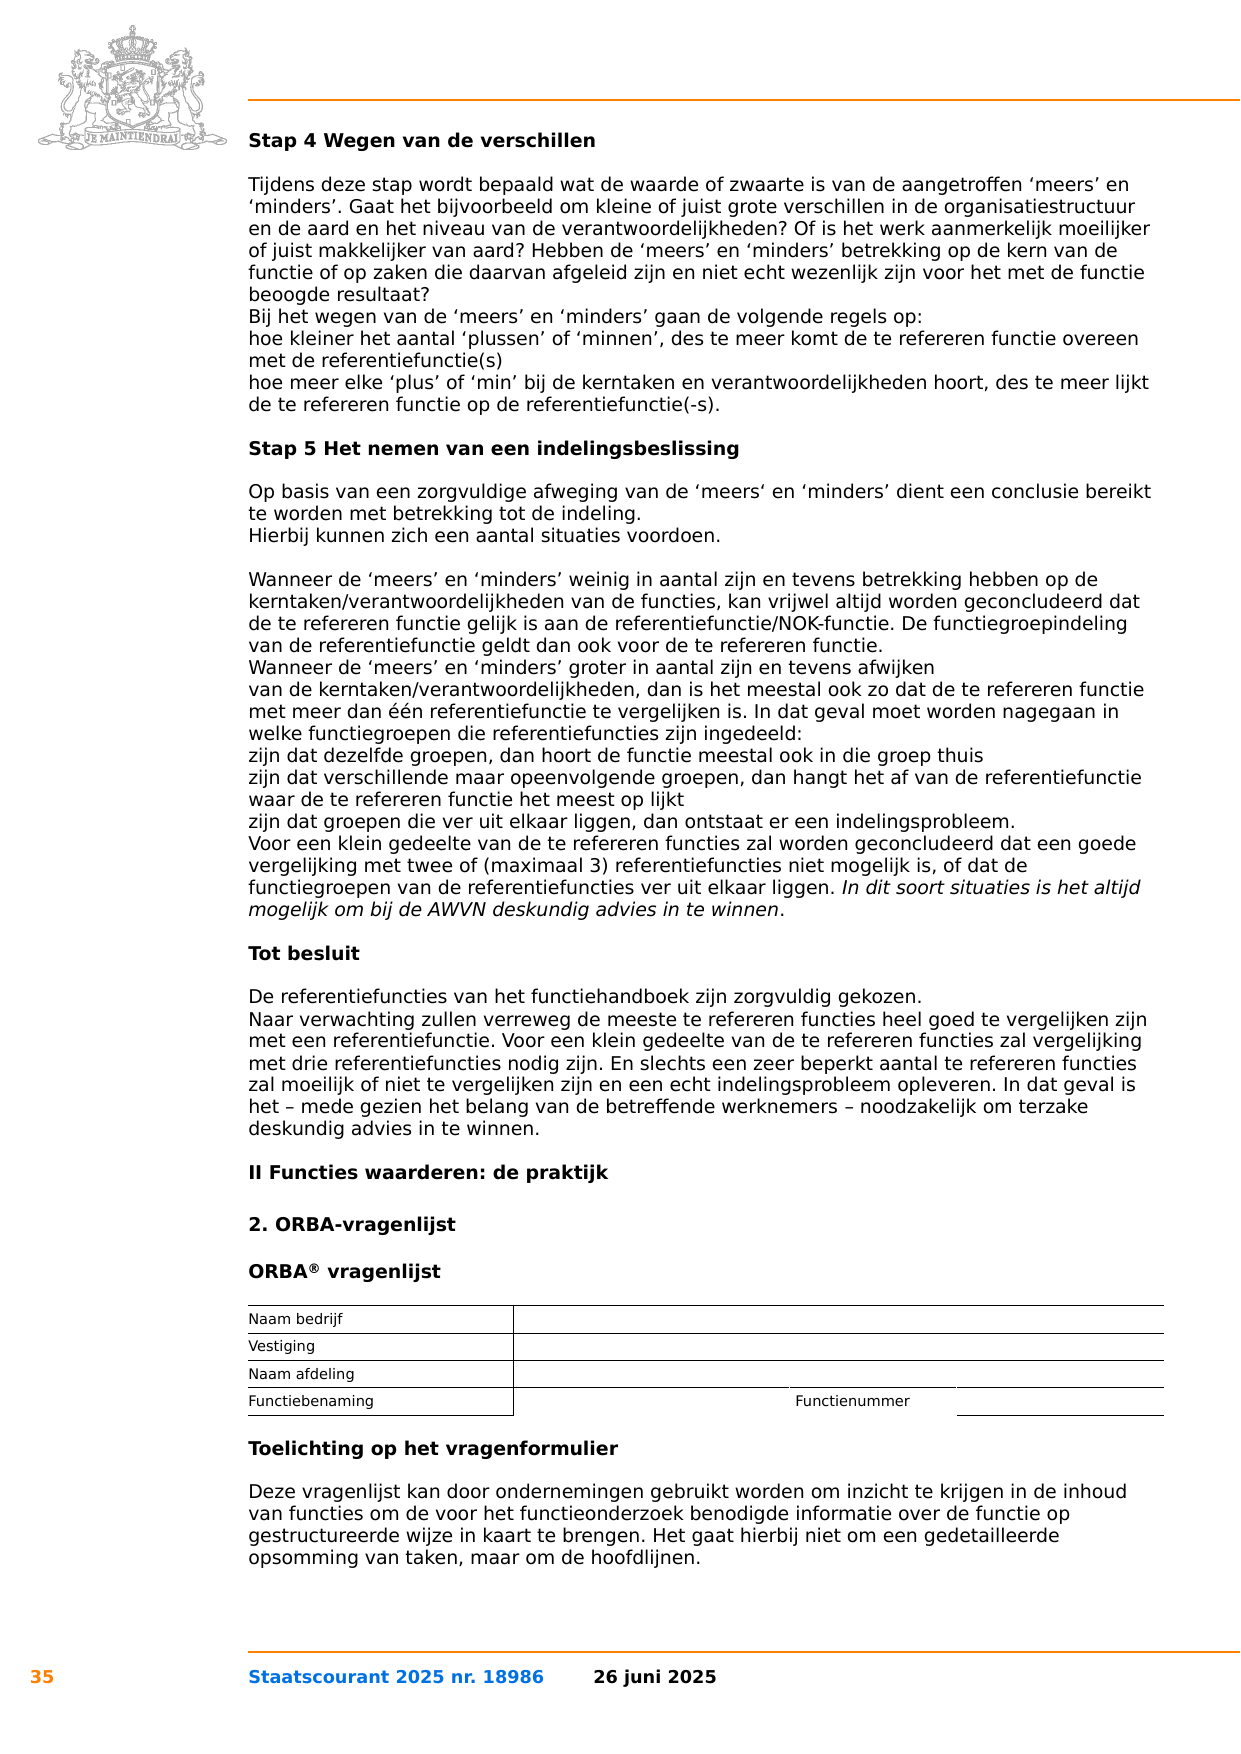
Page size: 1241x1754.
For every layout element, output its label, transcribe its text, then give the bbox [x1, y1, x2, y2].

text zijn dat verschillende maar opeenvolgende groepen, dan hangt het af van de referentiefunctie waar de te refereren functie het meest op lijkt [248, 767, 1163, 811]
text Naar verwachting zullen verreweg de meeste te refereren functies heel goed te vergelijken zijn met een referentiefunctie. Voor een klein gedeelte van de te refereren functies zal vergelijking met drie referentiefuncties nodig zijn. En slechts een zeer beperkt aantal te refereren functies zal moeilijk of niet te vergelijken zijn en een echt indelingsprobleem opleveren. In dat geval is het – mede gezien het belang van de betreffende werknemers – noodzakelijk om terzake deskundig advies in te winnen. [248, 1008, 1163, 1140]
table_cell Functienummer [790, 1388, 956, 1414]
text van de kerntaken/verantwoordelijkheden, dan is het meestal ook zo dat de te refereren functie met meer dan één referentiefunctie te vergelijken is. In dat geval moet worden nagegaan in welke functiegroepen die referentiefuncties zijn ingedeeld: [248, 679, 1163, 745]
table_cell Naam afdeling [248, 1361, 513, 1387]
table_cell [514, 1361, 1163, 1387]
text Tijdens deze stap wordt bepaald wat de waarde of zwaarte is van de aangetroffen ‘meers’ en ‘minders’. Gaat het bijvoorbeeld om kleine of juist grote verschillen in de organisatiestructuur en de aard en het niveau van de verantwoordelijkheden? Of is het werk aanmerkelijk moeilijker of juist makkelijker van aard? Hebben de ‘meers’ en ‘minders’ betrekking op de kern van de functie of op zaken die daarvan afgeleid zijn en niet echt wezenlijk zijn voor het met de functie beoogde resultaat? [248, 174, 1163, 306]
text zijn dat dezelfde groepen, dan hoort de functie meestal ook in die groep thuis [248, 745, 1163, 767]
table_cell [957, 1388, 1163, 1414]
text Op basis van een zorgvuldige afweging van de ‘meers‘ en ‘minders’ dient een conclusie bereikt te worden met betrekking tot de indeling. [248, 481, 1163, 525]
picture [38, 25, 227, 150]
table_header [514, 1306, 1163, 1332]
subtitle Toelichting op het vragenformulier [248, 1437, 1163, 1459]
subtitle ORBA® vragenlijst [248, 1261, 1163, 1283]
text hoe kleiner het aantal ‘plussen’ of ‘minnen’, des te meer komt de te refereren functie overeen met de referentiefunctie(s) [248, 328, 1163, 372]
table_header Naam bedrijf [248, 1306, 513, 1332]
subtitle Stap 5 Het nemen van een indelingsbeslissing [248, 437, 1163, 459]
table_cell [514, 1334, 1163, 1360]
text Hierbij kunnen zich een aantal situaties voordoen. [248, 525, 1163, 547]
table_cell Functiebenaming [248, 1388, 513, 1414]
subtitle 2. ORBA-vragenlijst [248, 1214, 1163, 1236]
table_cell Vestiging [248, 1334, 513, 1360]
subtitle Tot besluit [248, 943, 1163, 964]
text Wanneer de ‘meers’ en ‘minders’ weinig in aantal zijn en tevens betrekking hebben op de kerntaken/verantwoordelijkheden van de functies, kan vrijwel altijd worden geconcludeerd dat de te refereren functie gelijk is aan de referentiefunctie/NOK-functie. De functiegroepindeling van de referentiefunctie geldt dan ook voor de te refereren functie. [248, 569, 1163, 657]
table_cell [514, 1388, 789, 1414]
text De referentiefuncties van het functiehandboek zijn zorgvuldig gekozen. [248, 986, 1163, 1008]
text Wanneer de ‘meers’ en ‘minders’ groter in aantal zijn en tevens afwijken [248, 657, 1163, 679]
text Bij het wegen van de ‘meers’ en ‘minders’ gaan de volgende regels op: [248, 306, 1163, 328]
text hoe meer elke ‘plus’ of ‘min’ bij de kerntaken en verantwoordelijkheden hoort, des te meer lijkt de te refereren functie op de referentiefunctie(-s). [248, 372, 1163, 416]
text Voor een klein gedeelte van de te refereren functies zal worden geconcludeerd dat een goede vergelijking met twee of (maximaal 3) referentiefuncties niet mogelijk is, of dat de functiegroepen van de referentiefuncties ver uit elkaar liggen. In dit soort situaties is het altijd mogelijk om bij de AWVN deskundig advies in te winnen. [248, 833, 1163, 921]
text zijn dat groepen die ver uit elkaar liggen, dan ontstaat er een indelingsprobleem. [248, 811, 1163, 833]
text Deze vragenlijst kan door ondernemingen gebruikt worden om inzicht te krijgen in de inhoud van functies om de voor het functieonderzoek benodigde informatie over de functie op gestructureerde wijze in kaart te brengen. Het gaat hierbij niet om een gedetailleerde opsomming van taken, maar om de hoofdlijnen. [248, 1481, 1163, 1569]
subtitle Stap 4 Wegen van de verschillen [248, 130, 1163, 152]
text II Functies waarderen: de praktijk [248, 1162, 1163, 1184]
